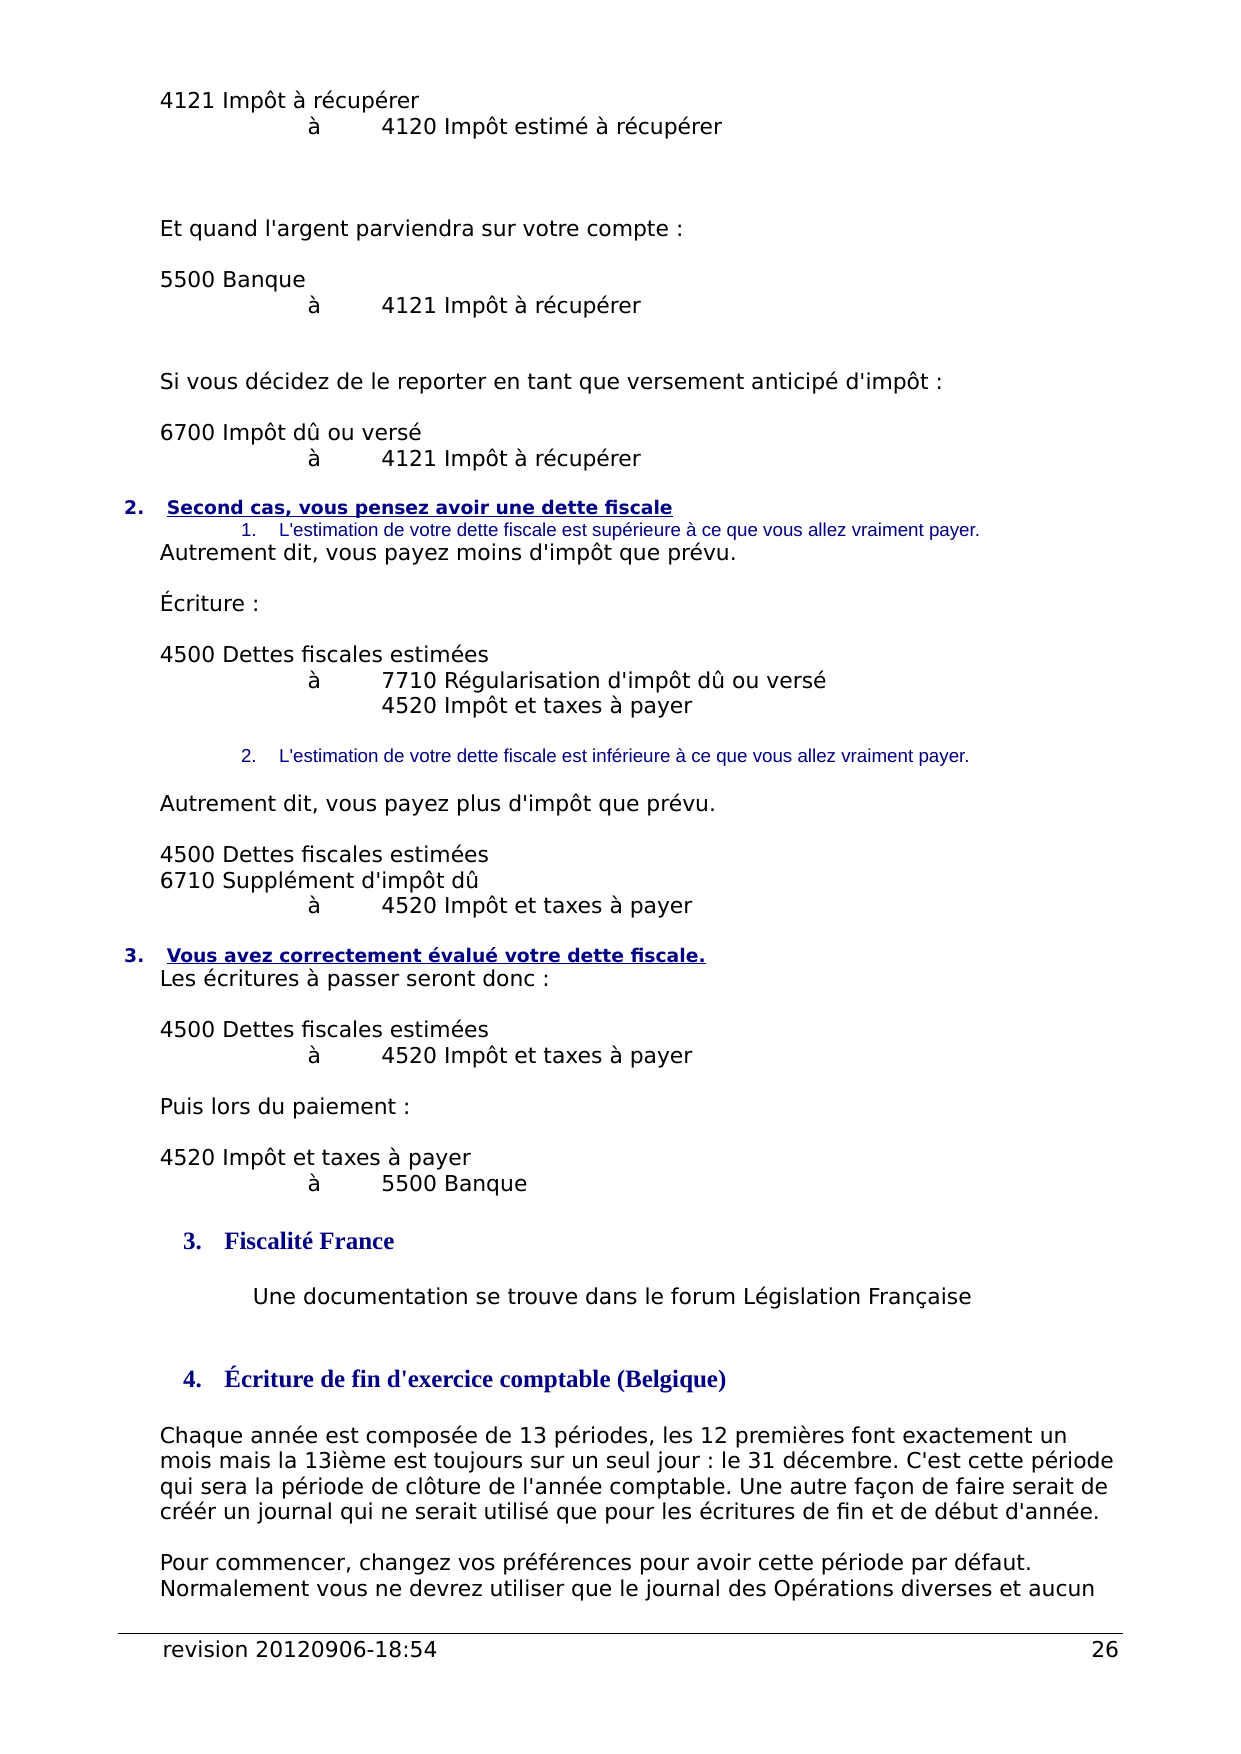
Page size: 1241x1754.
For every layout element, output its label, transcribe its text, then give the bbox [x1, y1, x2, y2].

text à 4520 Impôt et taxes à payer [159, 1043, 1123, 1069]
text 4520 Impôt et taxes à payer [159, 1145, 1123, 1171]
text Si vous décidez de le reporter en tant que versement anticipé d'impôt : [159, 369, 1123, 395]
subtitle Second cas, vous pensez avoir une dette fiscale [117, 497, 1123, 519]
subtitle Écriture de fin d'exercice comptable (Belgique) [177, 1364, 1123, 1393]
text Les écritures à passer seront donc : [159, 967, 1123, 992]
text Chaque année est composée de 13 périodes, les 12 premières font exactement un mois mais la 13ième est toujours sur un seul jour : le 31 décembre. C'est cette période qui sera la période de clôture de l'année comptable. Une autre façon de faire serait de créér un journal qui ne serait utilisé que pour les écritures de fin et de début d'année. [159, 1423, 1123, 1525]
subtitle L'estimation de votre dette fiscale est supérieure à ce que vous allez vraiment payer. [236, 519, 1123, 540]
subtitle Vous avez correctement évalué votre dette fiscale. [117, 945, 1123, 967]
text à 4121 Impôt à récupérer [159, 293, 1123, 318]
subtitle Fiscalité France [177, 1226, 1123, 1254]
text 6710 Supplément d'impôt dû [159, 868, 1123, 894]
text à 5500 Banque [159, 1171, 1123, 1196]
text à 7710 Régularisation d'impôt dû ou versé [159, 668, 1123, 693]
text 4500 Dettes fiscales estimées [159, 642, 1123, 668]
text Puis lors du paiement : [159, 1094, 1123, 1120]
text Autrement dit, vous payez moins d'impôt que prévu. [159, 540, 1123, 566]
text à 4520 Impôt et taxes à payer [159, 894, 1123, 919]
subtitle L'estimation de votre dette fiscale est inférieure à ce que vous allez vraiment payer. [236, 744, 1123, 766]
text 4500 Dettes fiscales estimées [159, 1018, 1123, 1043]
text Pour commencer, changez vos préférences pour avoir cette période par défaut. Normalement vous ne devrez utiliser que le journal des Opérations diverses et aucun [159, 1550, 1123, 1601]
text à 4121 Impôt à récupérer [159, 446, 1123, 471]
text à 4120 Impôt estimé à récupérer [159, 114, 1123, 139]
text 5500 Banque [159, 267, 1123, 293]
text Et quand l'argent parviendra sur votre compte : [159, 216, 1123, 242]
text 4500 Dettes fiscales estimées [159, 843, 1123, 868]
text Écriture : [159, 591, 1123, 617]
text Une documentation se trouve dans le forum Législation Française [159, 1284, 1123, 1309]
text 4121 Impôt à récupérer [159, 88, 1123, 114]
text Autrement dit, vous payez plus d'impôt que prévu. [159, 792, 1123, 817]
text 4520 Impôt et taxes à payer [159, 693, 1123, 719]
text 6700 Impôt dû ou versé [159, 420, 1123, 446]
